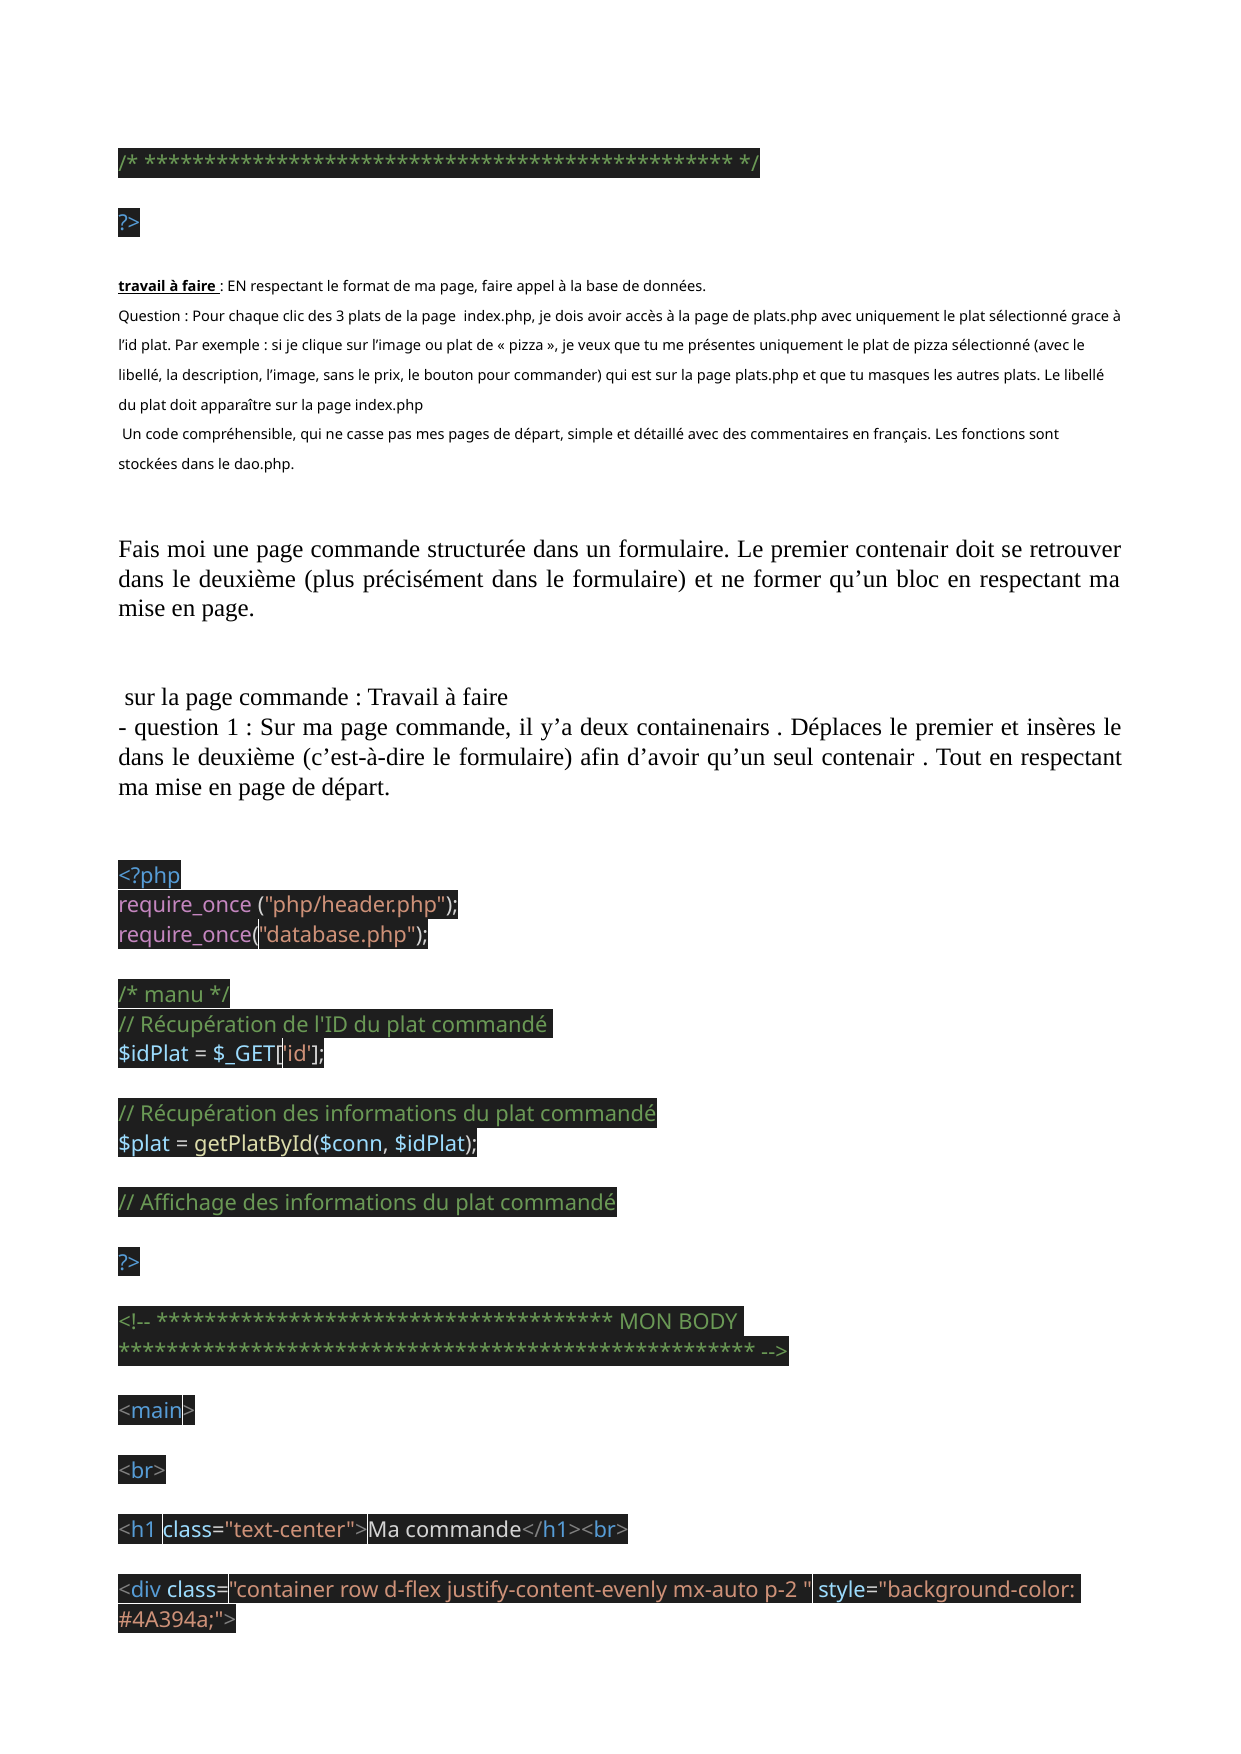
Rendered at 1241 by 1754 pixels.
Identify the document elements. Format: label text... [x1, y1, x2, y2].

text <!-- ************************************** MON BODY ***************************************************** --> [118, 1306, 1122, 1366]
text <div class="container row d-flex justify-content-evenly mx-auto p-2 " style="background-color: #4A394a;"> [118, 1574, 1122, 1633]
text sur la page commande : Travail à faire [118, 682, 1122, 711]
text Un code compréhensible, qui ne casse pas mes pages de départ, simple et détaillé avec des commentaires en français. Les fonctions sont stockées dans le dao.php. [118, 414, 1122, 474]
text travail à faire : EN respectant le format de ma page, faire appel à la base de données. [118, 266, 1122, 296]
text ?> [118, 207, 1122, 237]
text Fais moi une page commande structurée dans un formulaire. Le premier contenair doit se retrouver dans le deuxième (plus précisément dans le formulaire) et ne former qu’un bloc en respectant ma mise en page. [118, 533, 1122, 622]
text // Affichage des informations du plat commandé [118, 1187, 1122, 1217]
text $plat = getPlatById($conn, $idPlat); [118, 1128, 1122, 1157]
text <br> [118, 1455, 1122, 1484]
text Question : Pour chaque clic des 3 plats de la page index.php, je dois avoir accès à la page de plats.php avec uniquement le plat sélectionné grace à l’id plat. Par exemple : si je clique sur l’image ou plat de « pizza », je veux que tu me présentes uniquement le plat de pizza sélectionné (avec le libellé, la description, l’image, sans le prix, le bouton pour commander) qui est sur la page plats.php et que tu masques les autres plats. Le libellé du plat doit apparaître sur la page index.php [118, 296, 1122, 414]
text $idPlat = $_GET['id']; [118, 1038, 1122, 1068]
text /* ************************************************* */ [118, 148, 1122, 178]
text require_once("database.php"); [118, 919, 1122, 949]
text require_once ("php/header.php"); [118, 889, 1122, 919]
text - question 1 : Sur ma page commande, il y’a deux containenairs . Déplaces le premier et insères le dans le deuxième (c’est-à-dire le formulaire) afin d’avoir qu’un seul contenair . Tout en respectant ma mise en page de départ. [118, 711, 1122, 800]
text <main> [118, 1395, 1122, 1425]
text /* manu */ [118, 979, 1122, 1008]
text ?> [118, 1247, 1122, 1276]
text <?php [118, 860, 1122, 889]
text // Récupération de l'ID du plat commandé [118, 1008, 1122, 1038]
text <h1 class="text-center">Ma commande</h1><br> [118, 1514, 1122, 1544]
text // Récupération des informations du plat commandé [118, 1098, 1122, 1128]
